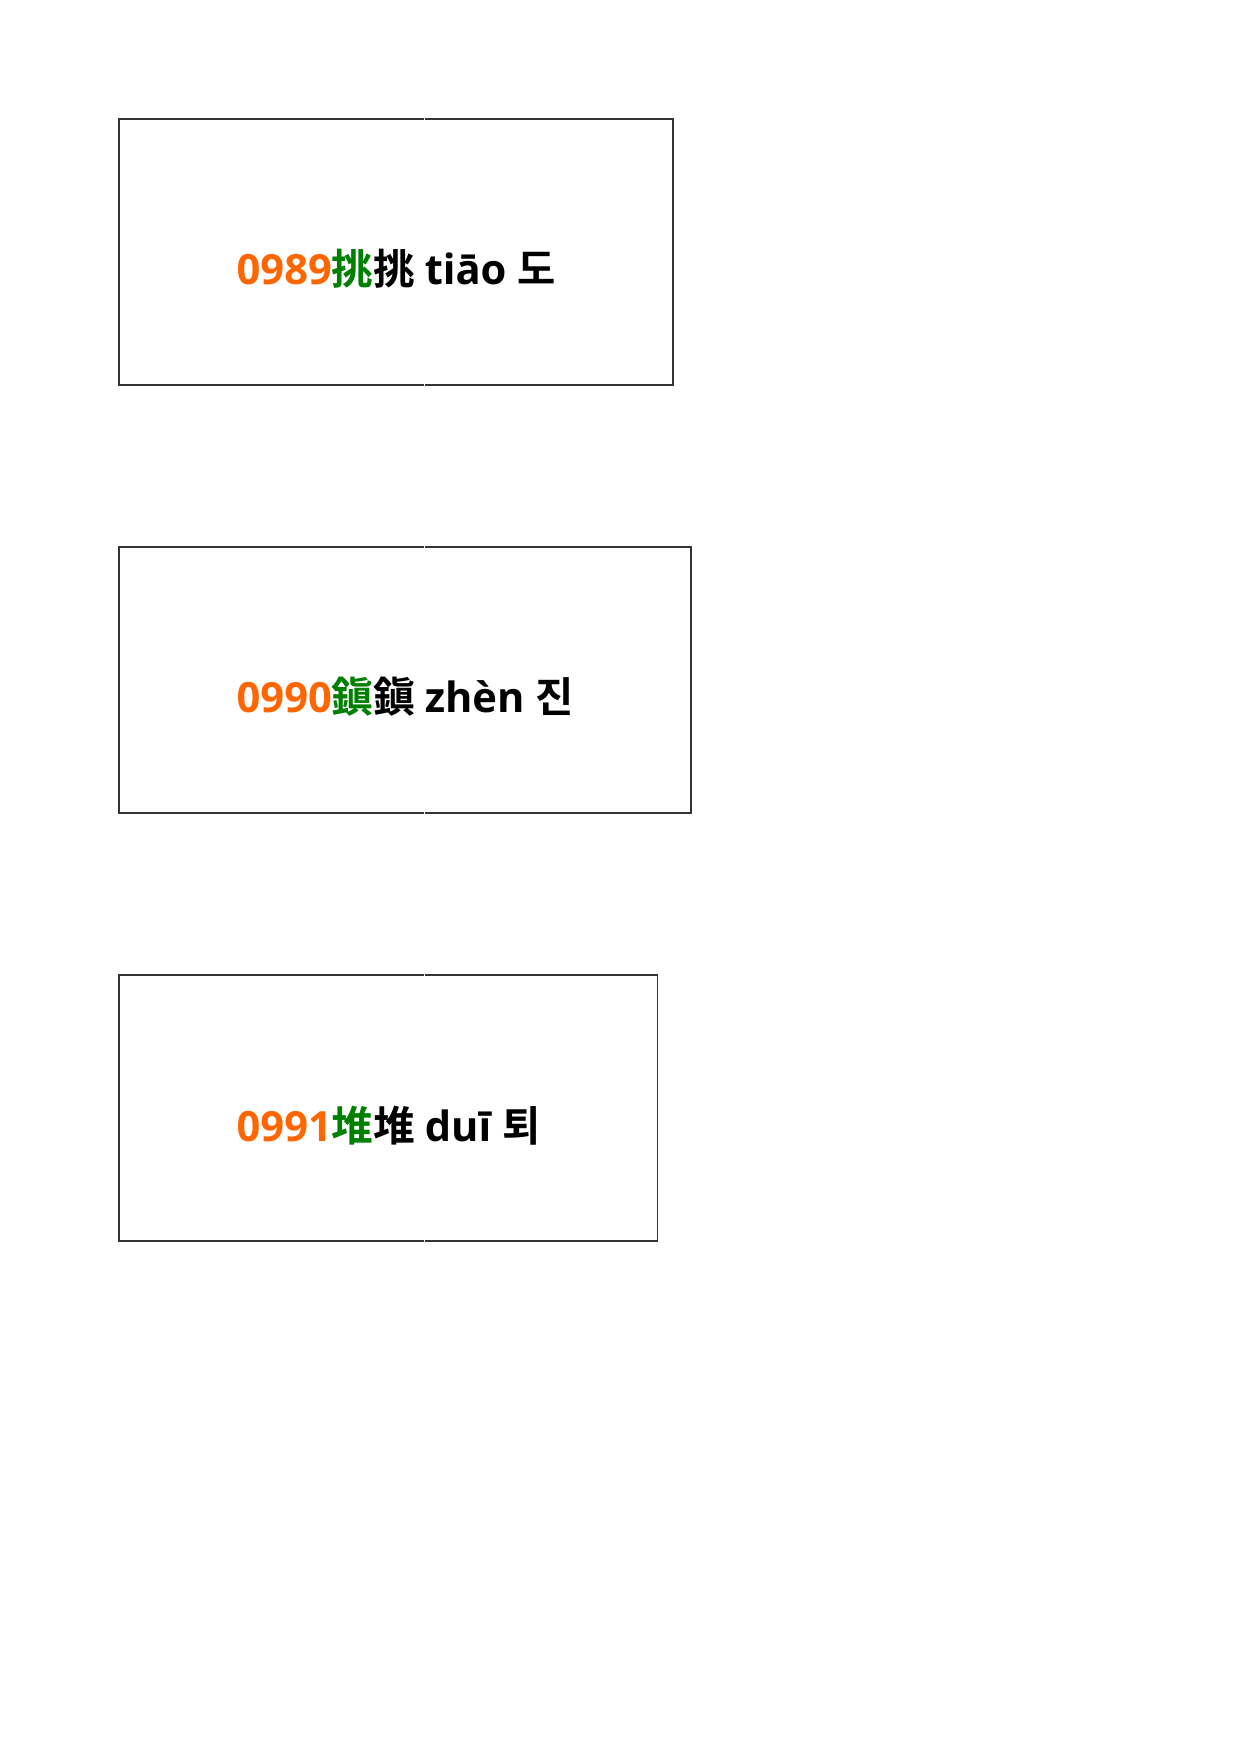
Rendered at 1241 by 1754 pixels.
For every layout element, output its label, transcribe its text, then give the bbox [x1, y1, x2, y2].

text 0991堆堆 duī 퇴 [120, 975, 657, 1241]
text [658, 974, 1122, 1242]
text 0990鎭鎭 zhèn 진 [120, 547, 690, 813]
text 0989挑挑 tiāo 도 [120, 119, 672, 385]
text [674, 118, 1122, 386]
text [692, 546, 1122, 814]
